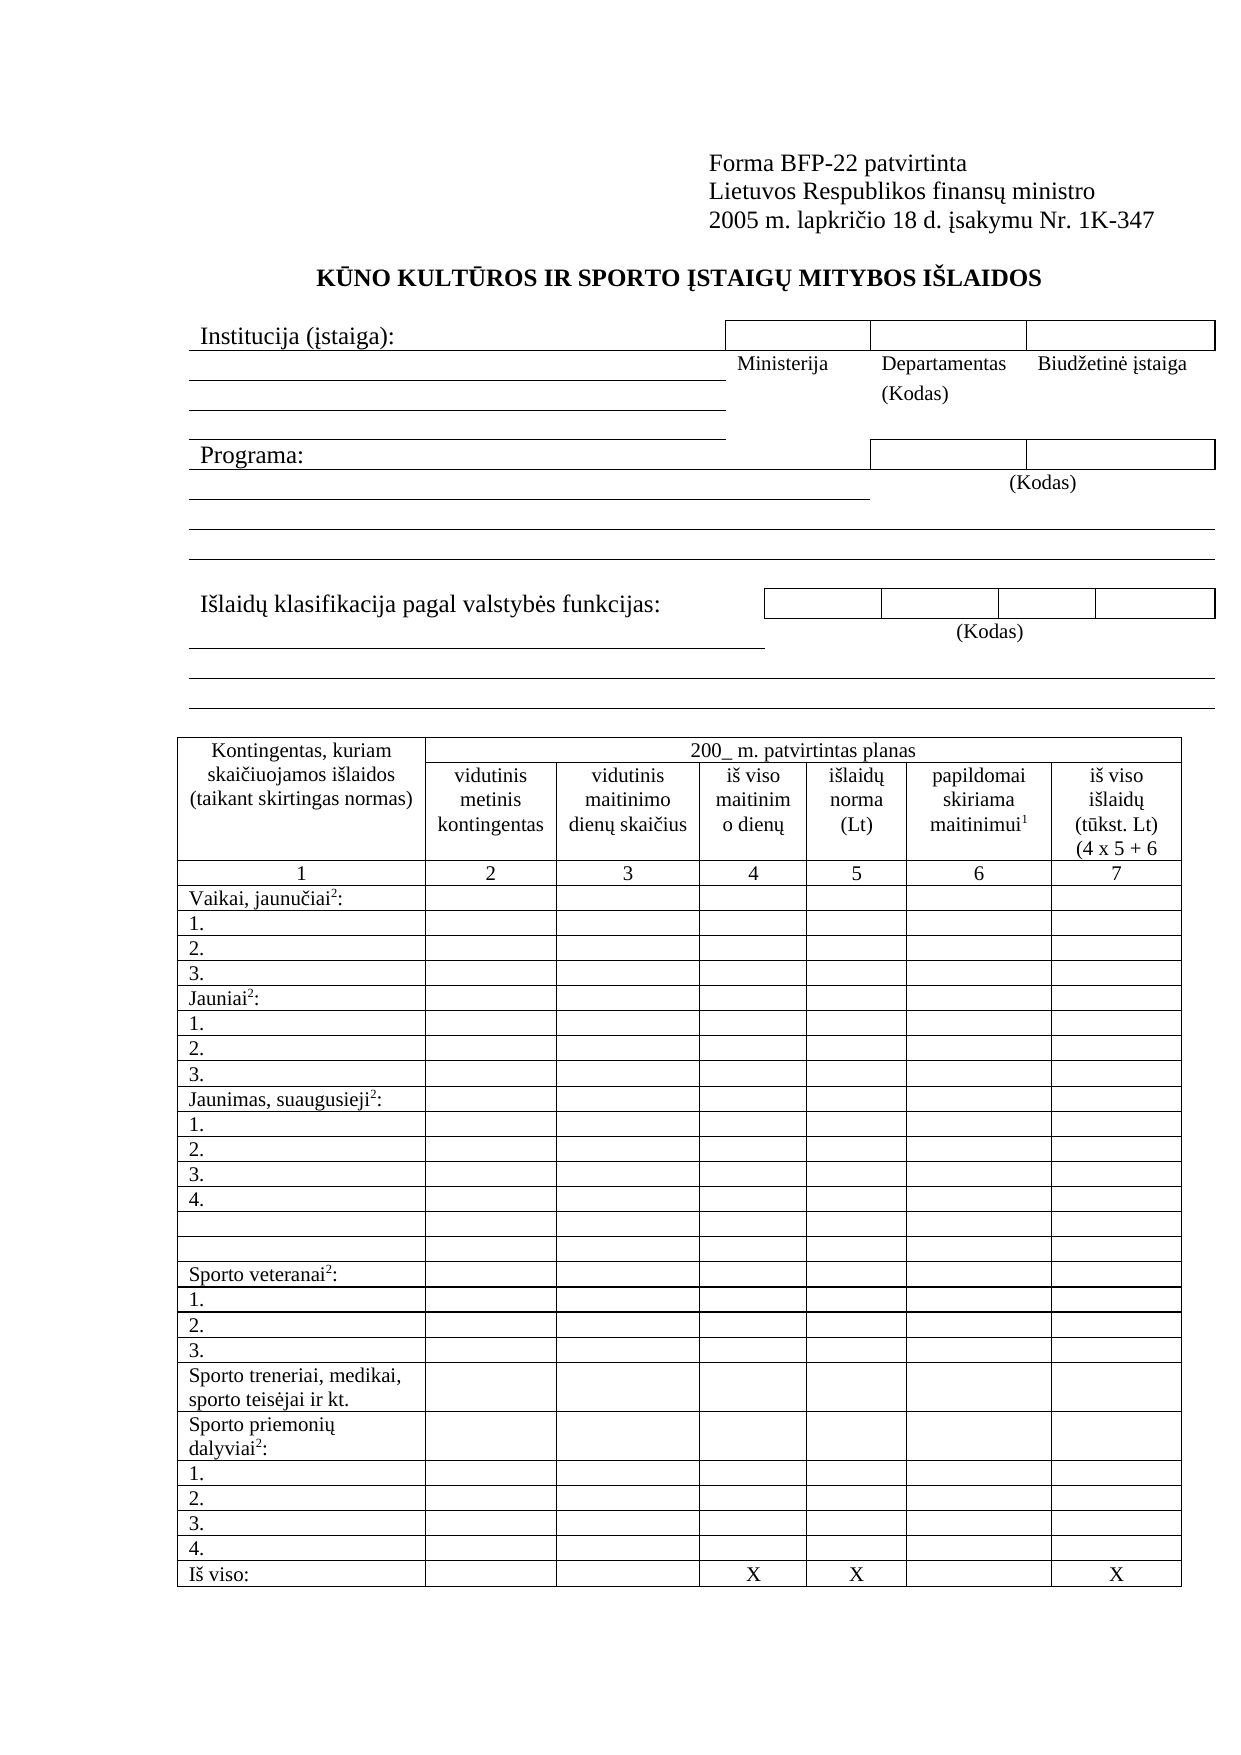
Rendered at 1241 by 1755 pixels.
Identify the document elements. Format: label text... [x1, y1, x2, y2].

table_cell [1052, 1313, 1181, 1337]
table_cell X [700, 1561, 806, 1586]
table_cell [426, 1237, 556, 1261]
table_cell [189, 618, 764, 648]
table_cell [807, 1363, 906, 1411]
table_cell [871, 440, 1026, 469]
table_cell (Kodas) [765, 619, 1215, 648]
table_cell [700, 961, 806, 985]
table_cell [1052, 961, 1181, 985]
table_cell Jaunimas, suaugusieji2: [178, 1087, 425, 1111]
table_cell 3. [178, 1511, 425, 1535]
table_cell [807, 1011, 906, 1035]
table_cell [426, 1262, 556, 1286]
table_cell 1. [178, 1461, 425, 1485]
table_cell [807, 1536, 906, 1560]
table_cell [426, 1338, 556, 1362]
table_cell [1052, 1288, 1181, 1311]
table_cell [700, 1162, 806, 1186]
table_cell [700, 1112, 806, 1136]
table_cell [907, 936, 1051, 960]
table_cell [907, 1262, 1051, 1286]
table_cell [700, 1262, 806, 1286]
table_cell (Kodas) [870, 380, 1026, 409]
table_cell [178, 1237, 425, 1261]
table_cell [426, 1511, 556, 1535]
table_cell 1. [178, 911, 425, 935]
table_cell [1052, 1087, 1181, 1111]
table_cell [807, 1162, 906, 1186]
table_cell [726, 380, 870, 409]
table_cell [189, 411, 305, 439]
table_cell [907, 1338, 1051, 1362]
table_cell [1052, 1061, 1181, 1086]
table_cell [1052, 1461, 1181, 1485]
table_cell [907, 1061, 1051, 1086]
table_cell 1. [178, 1112, 425, 1136]
table_cell [557, 1011, 699, 1035]
table_cell 5 [807, 861, 906, 885]
table_cell [189, 381, 726, 409]
table_cell [426, 1461, 556, 1485]
table_cell [870, 499, 1026, 529]
table_cell [907, 1011, 1051, 1035]
table_cell [557, 961, 699, 985]
table_cell Vaikai, jaunučiai2: [178, 886, 425, 910]
table_cell [726, 439, 870, 469]
table_cell 1. [178, 1011, 425, 1035]
table_cell [700, 1137, 806, 1161]
table_cell [1052, 1212, 1181, 1236]
table_cell [557, 1511, 699, 1535]
table_cell [726, 500, 870, 529]
table_cell [1052, 1162, 1181, 1186]
table_cell [1052, 886, 1181, 910]
table_cell [189, 351, 726, 380]
text Lietuvos Respublikos finansų ministro [177, 176, 1181, 205]
table_cell [1052, 911, 1181, 935]
table_cell [1052, 1112, 1181, 1136]
table_cell [907, 1288, 1051, 1311]
table_cell X [807, 1561, 906, 1586]
table_cell [700, 936, 806, 960]
table_cell [557, 1262, 699, 1286]
table_cell 4. [178, 1536, 425, 1560]
text Forma BFP-22 patvirtinta [177, 148, 1181, 176]
table_cell [426, 1486, 556, 1510]
table_header Išlaidų klasifikacija pagal valstybės funkcijas: [189, 588, 764, 618]
table_cell [557, 1036, 699, 1060]
table_cell [700, 911, 806, 935]
table_cell [807, 1461, 906, 1485]
table_cell [557, 1313, 699, 1337]
table_cell [1052, 1011, 1181, 1035]
table_cell [700, 1061, 806, 1086]
table_cell [1052, 1137, 1181, 1161]
table_cell [807, 936, 906, 960]
table_cell [1026, 530, 1215, 558]
table_cell [426, 1212, 556, 1236]
table_cell [700, 1511, 806, 1535]
table_cell [557, 1486, 699, 1510]
table_cell 6 [907, 861, 1051, 885]
table_cell Ministerija [726, 351, 870, 380]
table_cell [700, 1187, 806, 1211]
table_cell 1. [178, 1288, 425, 1311]
table_cell 2. [178, 1137, 425, 1161]
table_cell [700, 986, 806, 1010]
table_cell [807, 1237, 906, 1261]
table_cell [700, 1313, 806, 1337]
table_cell [807, 1412, 906, 1460]
table_cell [907, 1187, 1051, 1211]
table_cell [189, 530, 726, 558]
table_cell [1026, 380, 1215, 409]
table_cell [557, 1338, 699, 1362]
table_cell [907, 1412, 1051, 1460]
table_cell [557, 1461, 699, 1485]
table_cell [557, 1412, 699, 1460]
table_cell [907, 886, 1051, 910]
table_cell [178, 1212, 425, 1236]
table_cell [426, 1187, 556, 1211]
table_cell 3. [178, 961, 425, 985]
table_cell [700, 1011, 806, 1035]
table_cell [807, 1137, 906, 1161]
table_cell [426, 936, 556, 960]
table_cell [426, 1561, 556, 1586]
table_header [1027, 321, 1214, 350]
table_cell [907, 1363, 1051, 1411]
table_cell [1052, 1412, 1181, 1460]
table_cell [426, 1087, 556, 1111]
table_cell Departamentas [870, 351, 1026, 380]
table_cell Biudžetinė įstaiga [1026, 351, 1215, 380]
table_cell [807, 1212, 906, 1236]
text 2005 m. lapkričio 18 d. įsakymu Nr. 1K-347 [177, 205, 1181, 234]
table_cell [700, 1288, 806, 1311]
table_header Institucija (įstaiga): [189, 320, 725, 350]
table_cell 1 [178, 861, 425, 885]
text KŪNO KULTŪROS IR SPORTO ĮSTAIGŲ MITYBOS IŠLAIDOS [177, 263, 1181, 291]
table_cell [907, 1162, 1051, 1186]
table_cell [907, 1461, 1051, 1485]
table_cell [765, 679, 1215, 707]
table_cell 3. [178, 1162, 425, 1186]
table_cell 2. [178, 1036, 425, 1060]
table_header Kontingentas, kuriam skaičiuojamos išlaidos (taikant skirtingas normas) [178, 738, 425, 859]
table_cell papildomai skiriama maitinimui1 [907, 763, 1051, 859]
table_cell [907, 1237, 1051, 1261]
table_cell 3. [178, 1061, 425, 1086]
table_cell 4. [178, 1187, 425, 1211]
table_cell [907, 1313, 1051, 1337]
table_cell [700, 1412, 806, 1460]
table_cell [907, 1112, 1051, 1136]
table_cell [807, 961, 906, 985]
table_cell [1052, 1338, 1181, 1362]
table_cell [557, 936, 699, 960]
table_cell [557, 1212, 699, 1236]
table_cell [1052, 1262, 1181, 1286]
table_cell [807, 1061, 906, 1086]
table_cell [426, 1036, 556, 1060]
table_cell [426, 1288, 556, 1311]
table_cell [700, 1237, 806, 1261]
table_cell [189, 679, 764, 707]
table_cell [557, 986, 699, 1010]
table_cell [807, 1511, 906, 1535]
table_cell [907, 1486, 1051, 1510]
table_cell [700, 1036, 806, 1060]
table_cell [189, 470, 726, 499]
table_cell [426, 1137, 556, 1161]
table_cell [700, 1536, 806, 1560]
table_cell [557, 911, 699, 935]
table_cell [557, 1112, 699, 1136]
table_cell [426, 961, 556, 985]
table_cell Sporto treneriai, medikai, sporto teisėjai ir kt. [178, 1363, 425, 1411]
table_cell [189, 500, 726, 529]
table_cell [807, 1338, 906, 1362]
table_cell [907, 986, 1051, 1010]
table_cell [1052, 1363, 1181, 1411]
table_cell Iš viso: [178, 1561, 425, 1586]
table_cell [700, 1212, 806, 1236]
table_header [871, 321, 1026, 350]
table_cell [1052, 1536, 1181, 1560]
table_cell [907, 1561, 1051, 1586]
table_cell [426, 1412, 556, 1460]
table_cell [700, 1363, 806, 1411]
table_cell [907, 1036, 1051, 1060]
table_cell 2. [178, 936, 425, 960]
table_cell [807, 911, 906, 935]
table_cell [700, 886, 806, 910]
table_cell [765, 648, 1215, 678]
table_cell [870, 530, 1026, 558]
table_cell [907, 1212, 1051, 1236]
table_cell [807, 886, 906, 910]
table_cell [557, 1561, 699, 1586]
table_cell [557, 886, 699, 910]
table_cell [700, 1087, 806, 1111]
table_cell [1052, 1237, 1181, 1261]
table_cell 7 [1052, 861, 1181, 885]
table_header [999, 589, 1095, 618]
table_cell [557, 1288, 699, 1311]
table_cell [807, 1112, 906, 1136]
table_cell 2 [426, 861, 556, 885]
table_cell [557, 1137, 699, 1161]
table_cell [557, 1087, 699, 1111]
table_cell X [1052, 1561, 1181, 1586]
table_cell [870, 410, 1026, 439]
table_cell išlaidų norma (Lt) [807, 763, 906, 859]
table_cell [426, 1363, 556, 1411]
table_cell [807, 1187, 906, 1211]
table_cell Programa: [189, 440, 726, 469]
table_cell [557, 1162, 699, 1186]
table_header [882, 589, 998, 618]
table_cell [807, 986, 906, 1010]
table_cell [1052, 986, 1181, 1010]
table_cell [807, 1313, 906, 1337]
table_cell [907, 1536, 1051, 1560]
table_cell [426, 886, 556, 910]
table_cell [726, 470, 870, 499]
table_cell [1052, 1486, 1181, 1510]
table_cell iš viso išlaidų (tūkst. Lt) (4 x 5 + 6 [1052, 763, 1181, 859]
table_cell [1052, 1511, 1181, 1535]
table_cell [907, 961, 1051, 985]
table_cell [726, 530, 870, 558]
table_cell [726, 410, 870, 439]
table_cell [426, 1061, 556, 1086]
table_cell [807, 1288, 906, 1311]
table_cell 3 [557, 861, 699, 885]
table_header [1096, 589, 1214, 618]
table_cell [426, 1536, 556, 1560]
table_cell [557, 1237, 699, 1261]
table_cell [807, 1087, 906, 1111]
table_cell [426, 1011, 556, 1035]
table_cell [189, 649, 764, 678]
table_cell 2. [178, 1313, 425, 1337]
table_cell Sporto priemonių dalyviai2: [178, 1412, 425, 1460]
table_cell [1052, 1187, 1181, 1211]
table_cell [907, 1087, 1051, 1111]
table_cell [907, 911, 1051, 935]
table_cell [807, 1262, 906, 1286]
table_cell iš viso maitinimo dienų [700, 763, 806, 859]
table_cell (Kodas) [870, 470, 1215, 499]
table_cell [305, 411, 726, 439]
table_cell [1052, 1036, 1181, 1060]
table_cell [700, 1486, 806, 1510]
table_cell [426, 1162, 556, 1186]
table_header [765, 589, 881, 618]
table_cell [557, 1536, 699, 1560]
table_cell [907, 1137, 1051, 1161]
table_cell Sporto veteranai2: [178, 1262, 425, 1286]
table_cell [1026, 499, 1215, 529]
table_cell [426, 911, 556, 935]
table_cell vidutinis maitinimo dienų skaičius [557, 763, 699, 859]
table_cell [557, 1061, 699, 1086]
table_cell [807, 1486, 906, 1510]
table_header 200_ m. patvirtintas planas [426, 738, 1181, 762]
table_cell [1026, 410, 1215, 439]
table_cell [557, 1187, 699, 1211]
table_cell 3. [178, 1338, 425, 1362]
table_cell [700, 1338, 806, 1362]
table_header [726, 321, 870, 350]
table_cell 4 [700, 861, 806, 885]
table_cell [557, 1363, 699, 1411]
table_cell [1052, 936, 1181, 960]
table_cell [807, 1036, 906, 1060]
table_cell [426, 1112, 556, 1136]
table_cell vidutinis metinis kontingentas [426, 763, 556, 859]
table_cell [907, 1511, 1051, 1535]
table_cell 2. [178, 1486, 425, 1510]
table_cell [700, 1461, 806, 1485]
table_cell [426, 986, 556, 1010]
table_cell Jauniai2: [178, 986, 425, 1010]
table_cell [1027, 440, 1214, 469]
table_cell [426, 1313, 556, 1337]
